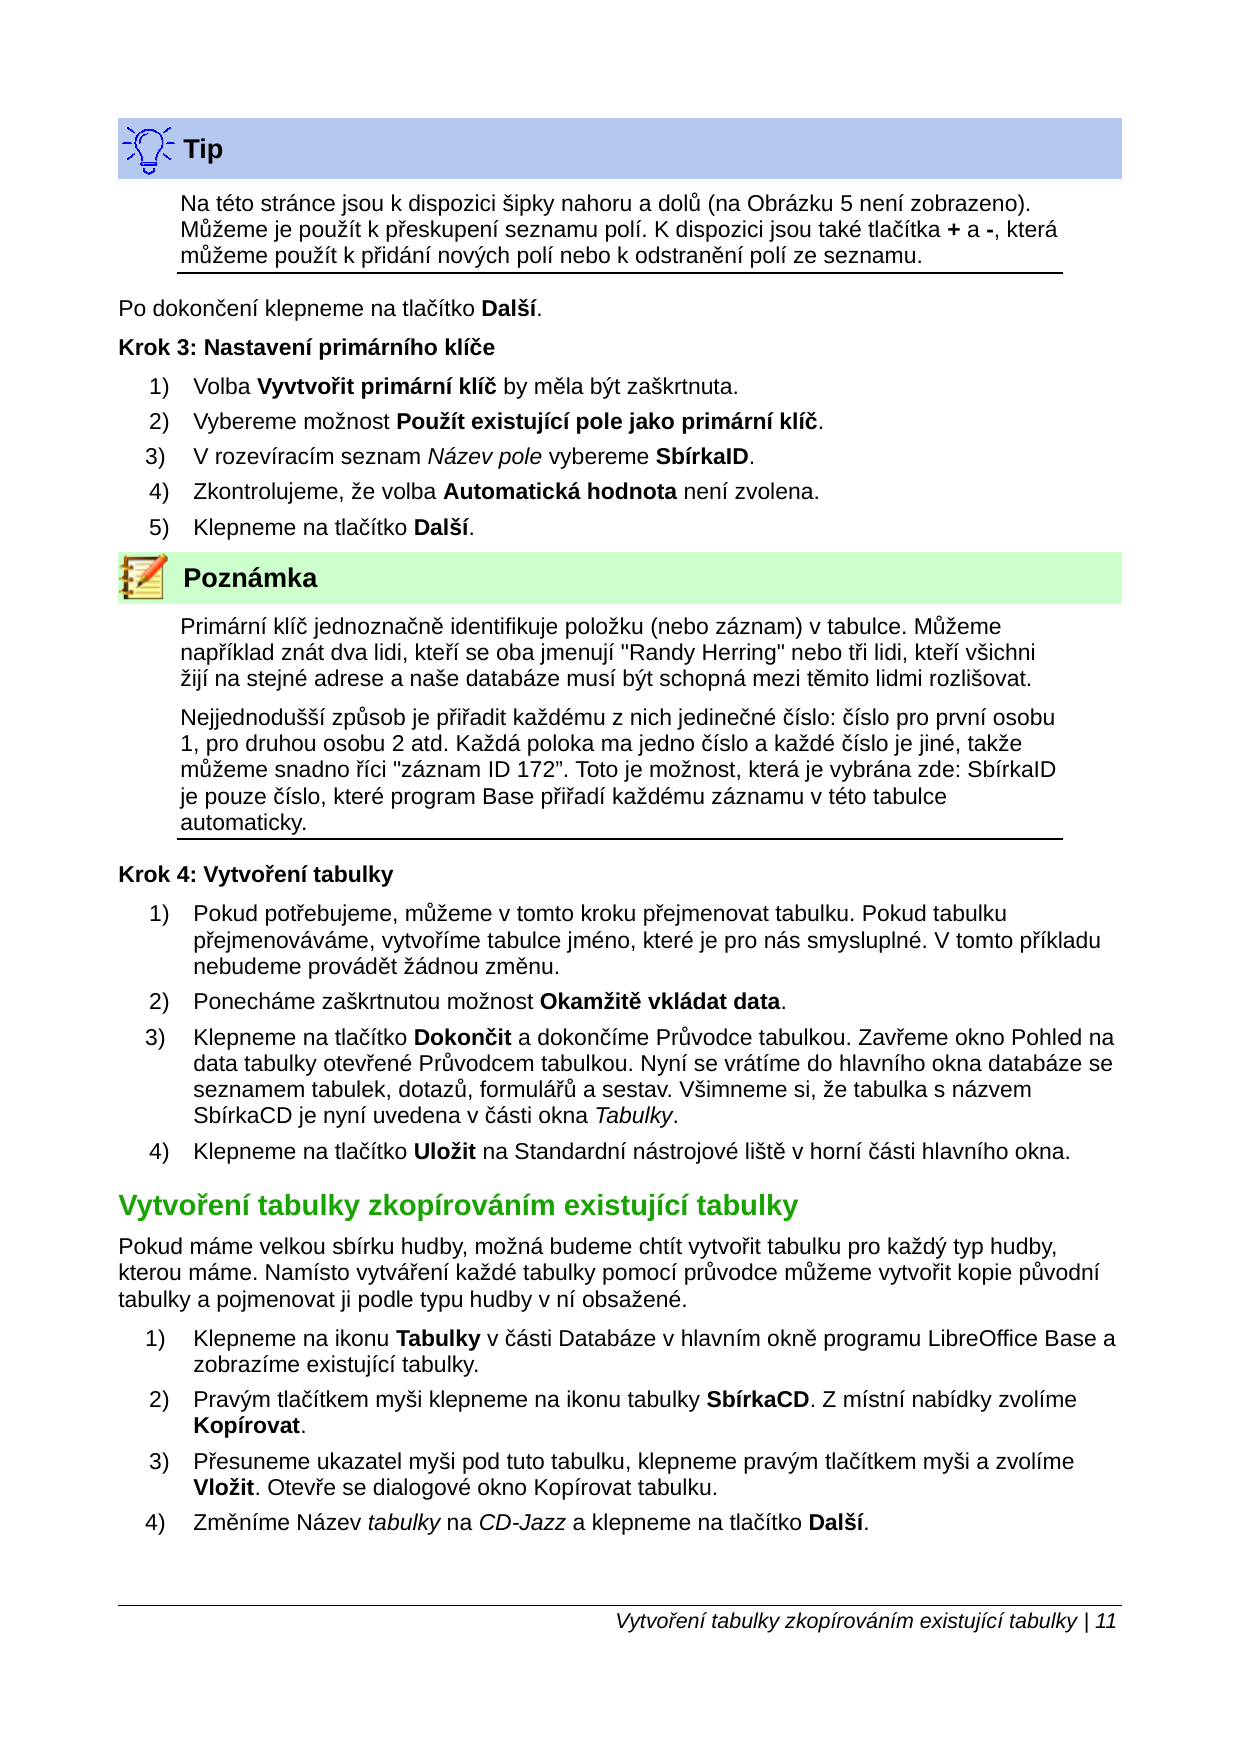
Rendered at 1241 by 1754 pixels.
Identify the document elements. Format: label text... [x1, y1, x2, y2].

list Klepneme na tlačítko Další. [169, 513, 1122, 540]
text Krok 3: Nastavení primárního klíče [118, 334, 1122, 360]
text Primární klíč jednoznačně identifikuje položku (nebo záznam) v tabulce. Můžeme například znát dva lidi, kteří se oba jmenují "Randy Herring" nebo tři lidi, kteří všichni žijí na stejné adrese a naše databáze musí být schopná mezi těmito lidmi rozlišovat. [177, 610, 1063, 692]
subtitle Tip [118, 118, 1122, 179]
list Změníme Název tabulky na CD-Jazz a klepneme na tlačítko Další. [165, 1509, 1122, 1536]
text Na této stránce jsou k dispozici šipky nahoru a dolů (na Obrázku 5 není zobrazeno). Můžeme je použít k přeskupení seznamu polí. K dispozici jsou také tlačítka + a -, která můžeme použít k přidání nových polí nebo k odstranění polí ze seznamu. [177, 187, 1063, 272]
text Nejjednodušší způsob je přiřadit každému z nich jedinečné číslo: číslo pro první osobu 1, pro druhou osobu 2 atd. Každá poloka ma jedno číslo a každé číslo je jiné, takže můžeme snadno říci "záznam ID 172”. Toto je možnost, která je vybrána zde: SbírkaID je pouze číslo, které program Base přiřadí každému záznamu v této tabulce automaticky. [177, 701, 1063, 838]
text Pokud máme velkou sbírku hudby, možná budeme chtít vytvořit tabulku pro každý typ hudby, kterou máme. Namísto vytváření každé tabulky pomocí průvodce můžeme vytvořit kopie původní tabulky a pojmenovat ji podle typu hudby v ní obsažené. [118, 1233, 1122, 1312]
list Ponecháme zaškrtnutou možnost Okamžitě vkládat data. [169, 988, 1122, 1014]
list Vybereme možnost Použít existující pole jako primární klíč. [169, 408, 1122, 434]
subtitle Vytvoření tabulky zkopírováním existující tabulky [118, 1188, 1122, 1221]
subtitle Poznámka [118, 552, 1122, 604]
list Pokud potřebujeme, můžeme v tomto kroku přejmenovat tabulku. Pokud tabulku přejmenováváme, vytvoříme tabulce jméno, které je pro nás smysluplné. V tomto příkladu nebudeme provádět žádnou změnu. [169, 900, 1122, 979]
list Přesuneme ukazatel myši pod tuto tabulku, klepneme pravým tlačítkem myši a zvolíme Vložit. Otevře se dialogové okno Kopírovat tabulku. [169, 1448, 1122, 1500]
list Klepneme na ikonu Tabulky v části Databáze v hlavním okně programu LibreOffice Base a zobrazíme existující tabulky. [165, 1324, 1122, 1377]
list Volba Vyvtvořit primární klíč by měla být zaškrtnuta. [169, 373, 1122, 399]
list Zkontrolujeme, že volba Automatická hodnota není zvolena. [169, 478, 1122, 505]
text Po dokončení klepneme na tlačítko Další. [118, 295, 1122, 321]
list Pravým tlačítkem myši klepneme na ikonu tabulky SbírkaCD. Z místní nabídky zvolíme Kopírovat. [169, 1386, 1122, 1439]
text Krok 4: Vytvoření tabulky [118, 861, 1122, 888]
picture [119, 119, 179, 179]
picture [119, 552, 170, 603]
list Klepneme na tlačítko Uložit na Standardní nástrojové liště v horní části hlavního okna. [169, 1138, 1122, 1164]
list V rozevíracím seznam Název pole vybereme SbírkaID. [165, 443, 1122, 469]
list Klepneme na tlačítko Dokončit a dokončíme Průvodce tabulkou. Zavřeme okno Pohled na data tabulky otevřené Průvodcem tabulkou. Nyní se vrátíme do hlavního okna databáze se seznamem tabulek, dotazů, formulářů a sestav. Všimneme si, že tabulka s názvem SbírkaCD je nyní uvedena v části okna Tabulky. [165, 1023, 1122, 1129]
